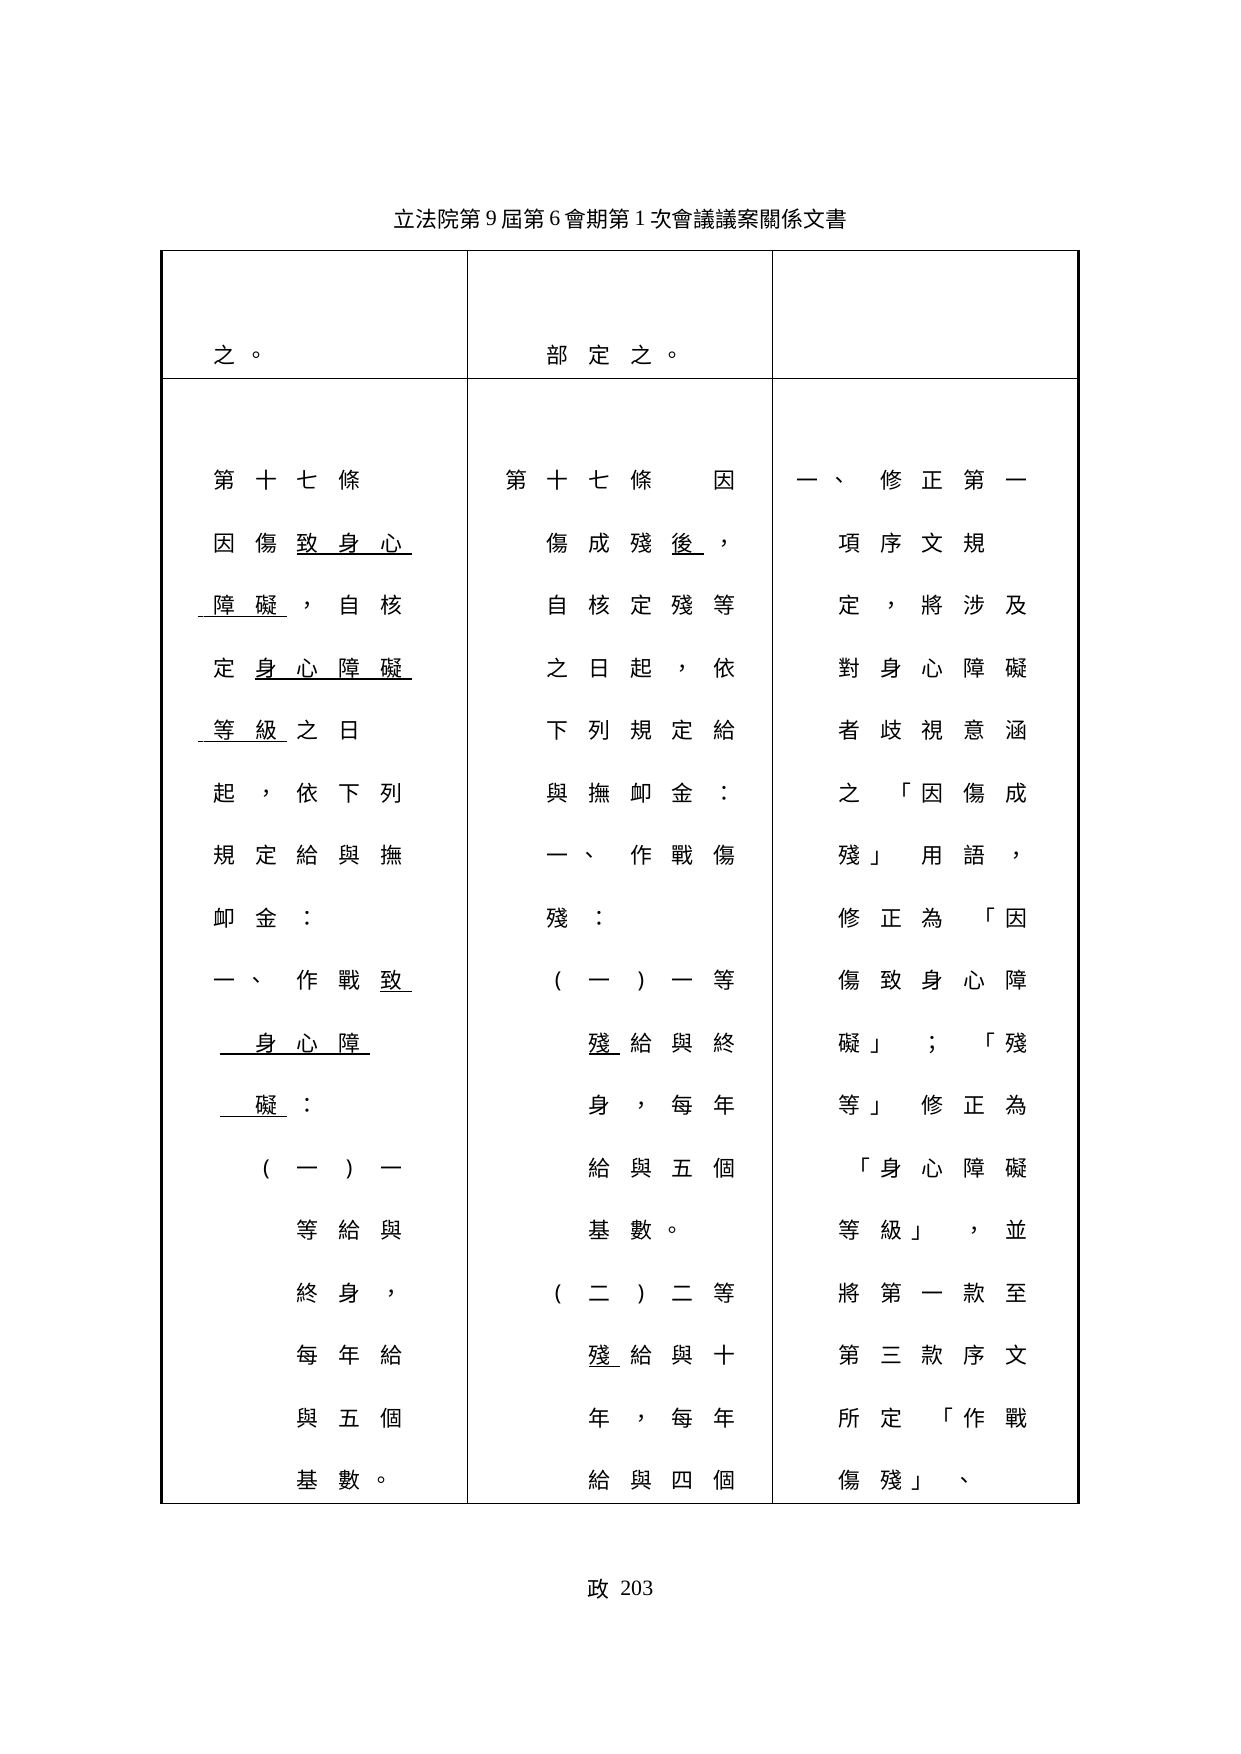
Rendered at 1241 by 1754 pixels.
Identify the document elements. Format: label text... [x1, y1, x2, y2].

table_cell 部定之。 [468, 251, 772, 378]
table_cell 一、修正第一項序文規定，將涉及對身心障礙者歧視意涵之「因傷成殘」用語，修正為「因傷致身心障礙」；「殘等」修正為「身心障礙等級」，並將第一款至第三款序文所定「作戰傷殘」、 [773, 379, 1077, 1503]
table_cell 第十七條 因傷成殘後，自核定殘等之日起，依下列規定給與撫卹金： 一、作戰傷殘： (一)一等殘給與終身，每年給與五個基數。 (二)二等殘給與十年，每年給與四個 [468, 379, 772, 1503]
table_cell 第十七條 因傷致身心障礙，自核定身心障礙等級之日起，依下列規定給與撫卹金： 一、作戰致身心障礙： (一)一等給與終身，每年給與五個基數。 [163, 379, 467, 1503]
table_cell [773, 251, 1077, 378]
table_cell 之。 [163, 251, 467, 378]
